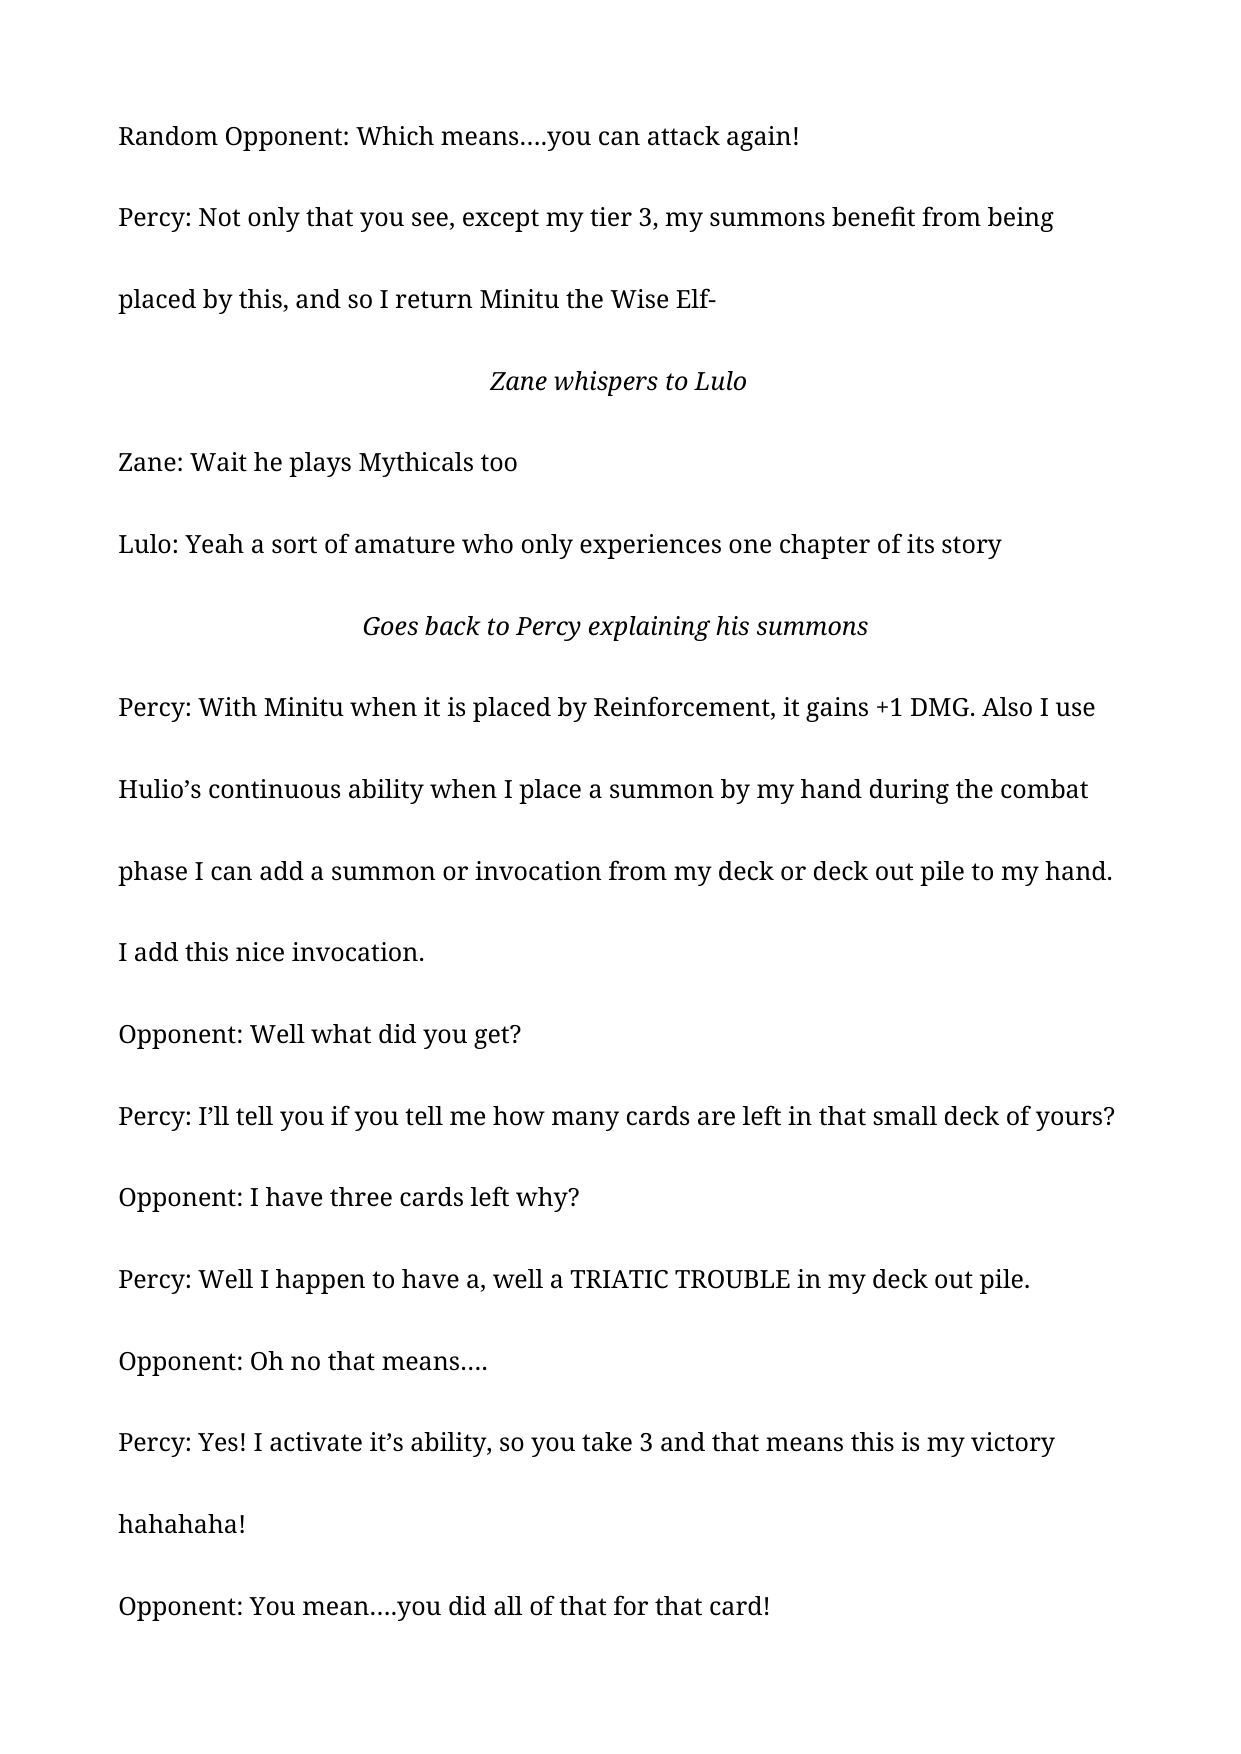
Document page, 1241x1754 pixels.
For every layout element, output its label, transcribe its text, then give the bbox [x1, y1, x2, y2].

text Percy: Not only that you see, except my tier 3, my summons benefit from being placed by this, and so I return Minitu the Wise Elf- [118, 200, 1122, 316]
text Percy: I’ll tell you if you tell me how many cards are left in that small deck of yours? [118, 1098, 1122, 1132]
text Zane whispers to Lulo [118, 363, 1122, 397]
text Lulo: Yeah a sort of amature who only experiences one chapter of its story [118, 526, 1122, 561]
text Opponent: You mean….you did all of that for that card! [118, 1588, 1122, 1622]
text Percy: With Minitu when it is placed by Reinforcement, it gains +1 DMG. Also I use Hulio’s continuous ability when I place a summon by my hand during the combat phase I can add a summon or invocation from my deck or deck out pile to my hand. I add this nice invocation. [118, 690, 1122, 969]
text Opponent: Well what did you get? [118, 1016, 1122, 1051]
text Opponent: I have three cards left why? [118, 1180, 1122, 1214]
text Percy: Yes! I activate it’s ability, so you take 3 and that means this is my victory hahahaha! [118, 1425, 1122, 1541]
text Percy: Well I happen to have a, well a TRIATIC TROUBLE in my deck out pile. [118, 1261, 1122, 1296]
text Goes back to Percy explaining his summons [118, 608, 1122, 642]
text Zane: Wait he plays Mythicals too [118, 445, 1122, 479]
text Random Opponent: Which means….you can attack again! [118, 118, 1122, 152]
text Opponent: Oh no that means…. [118, 1343, 1122, 1377]
